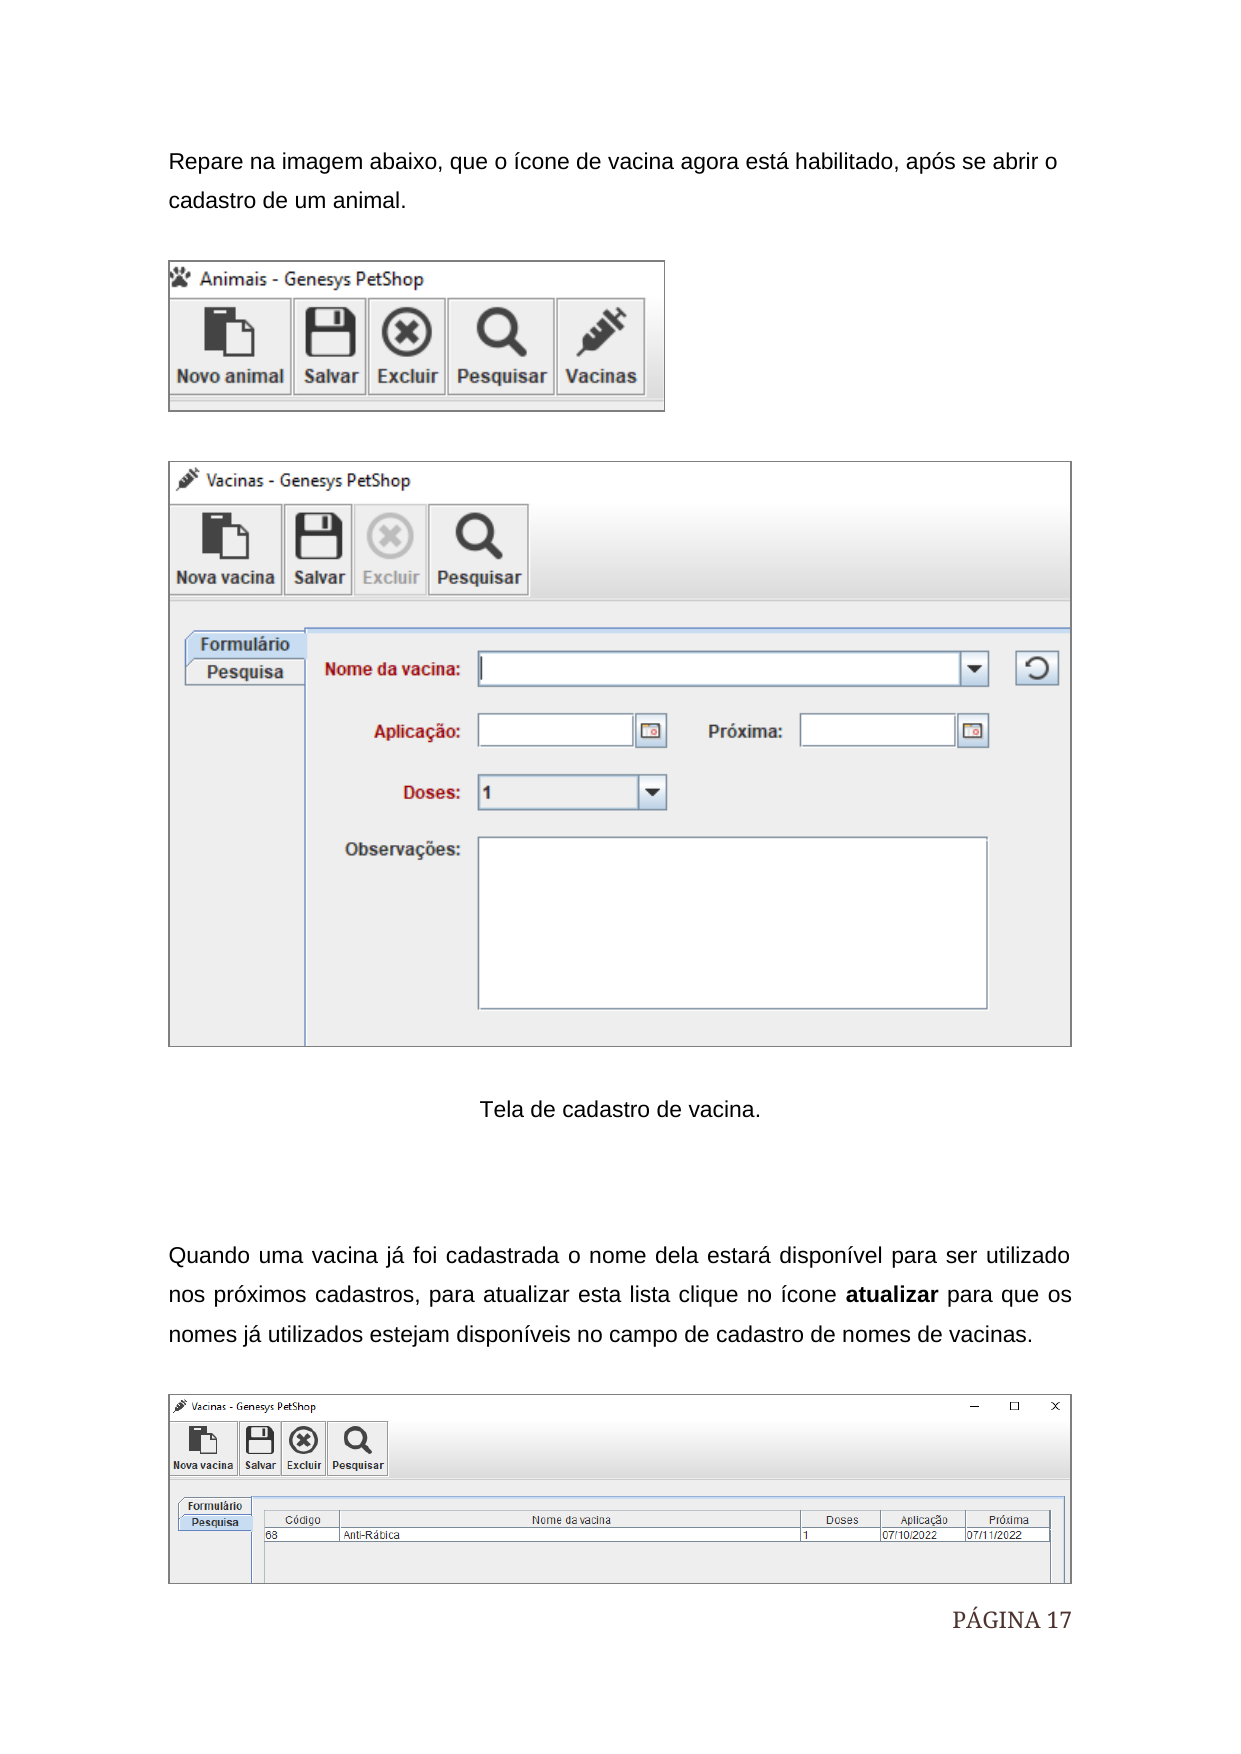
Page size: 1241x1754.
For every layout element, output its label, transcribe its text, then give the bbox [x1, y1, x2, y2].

text Quando uma vacina já foi cadastrada o nome dela estará disponível para ser utilizado nos próximos cadastros, para atualizar esta lista clique no ícone atualizar para que os nomes já utilizados estejam disponíveis no campo de cadastro de nomes de vacinas. [168, 1242, 1072, 1347]
text Repare na imagem abaixo, que o ícone de vacina agora está habilitado, após se abrir o cadastro de um animal. [168, 148, 1072, 214]
text Tela de cadastro de vacina. [168, 1096, 1072, 1123]
